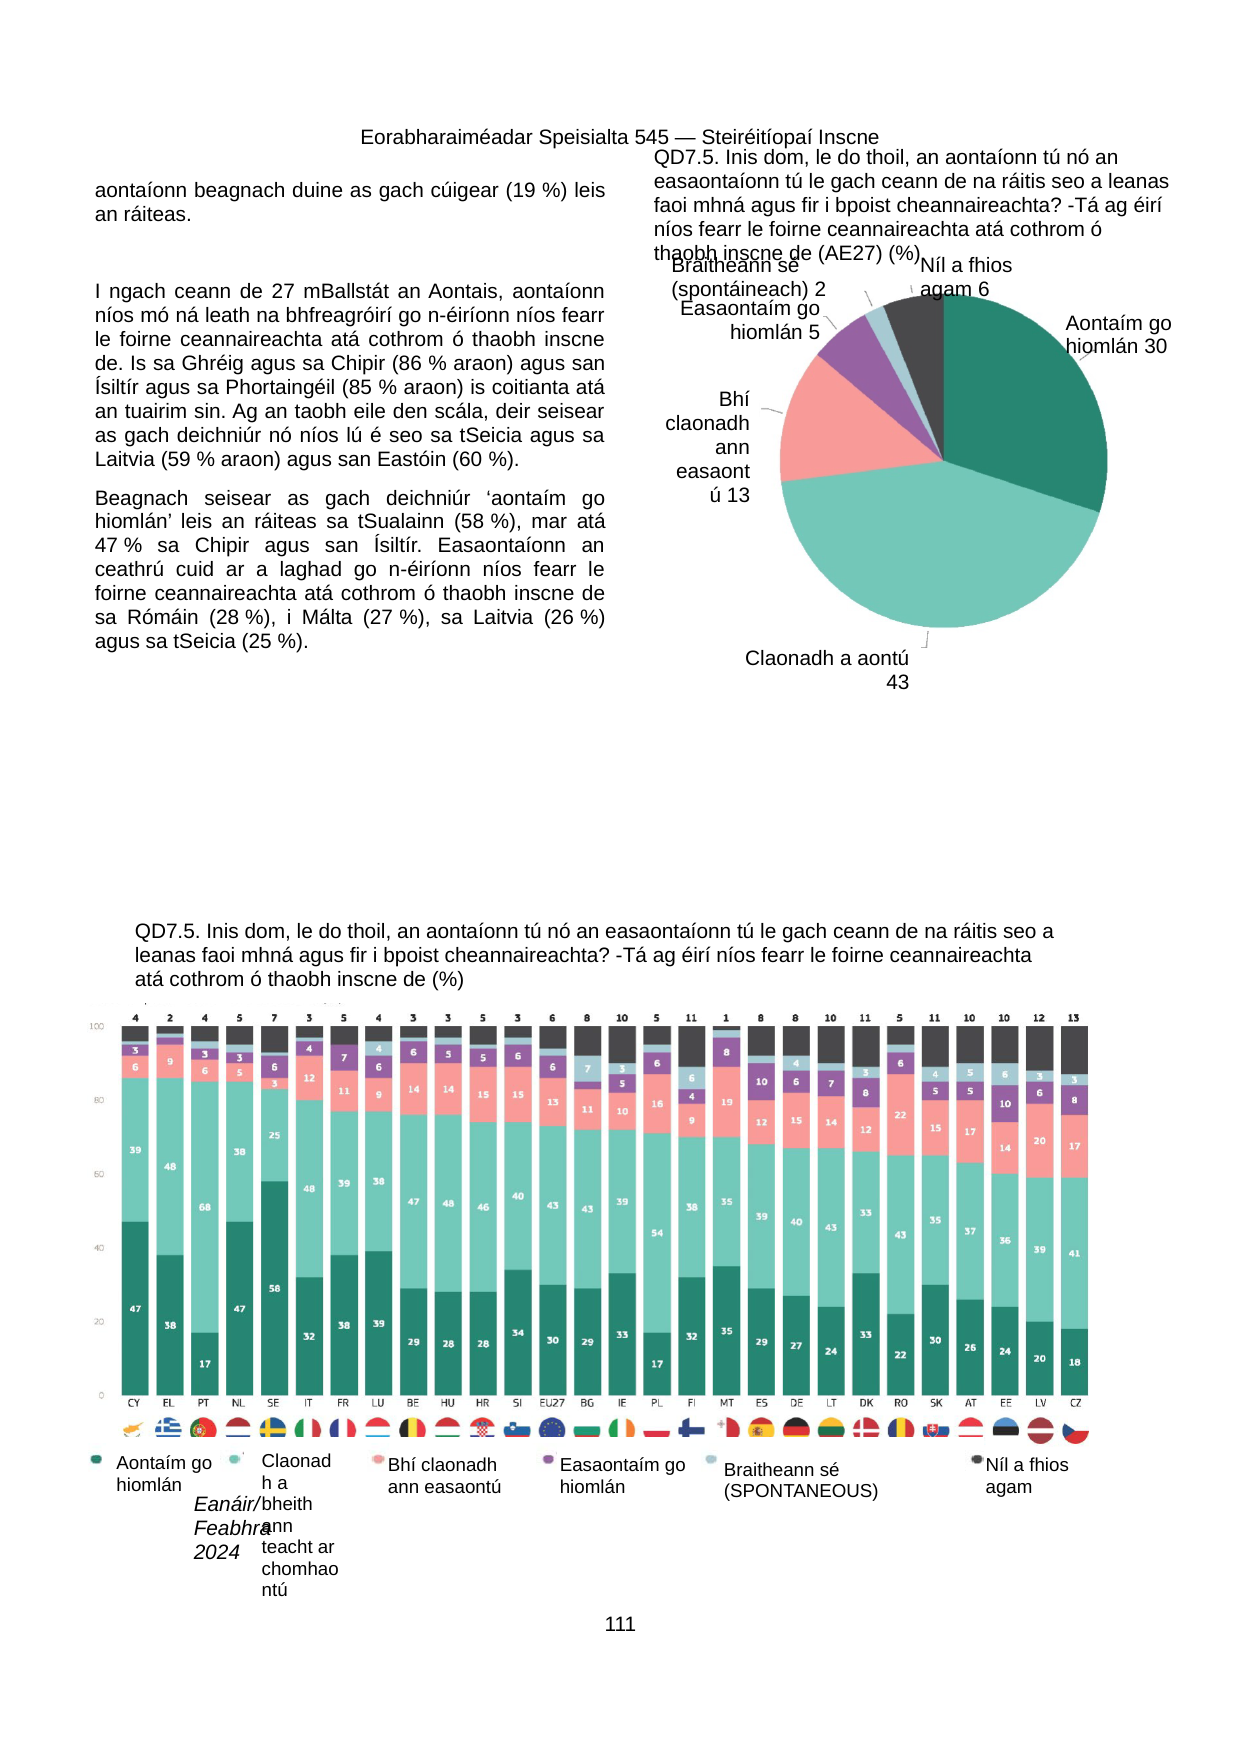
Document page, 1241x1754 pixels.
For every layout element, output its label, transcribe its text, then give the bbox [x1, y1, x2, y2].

picture [759, 285, 1112, 648]
text aontaíonn beagnach duine as gach cúigear (19 %) leis an ráiteas. [94, 178, 605, 226]
text I ngach ceann de 27 mBallstát an Aontais, aontaíonn níos mó ná leath na bhfreagróirí go n-éiríonn níos fearr le foirne ceannaireachta atá cothrom ó thaobh inscne de. Is sa Ghréig agus sa Chipir (86 % araon) agus san Ísiltír agus sa Phortaingéil (85 % araon) is coitianta atá an tuairim sin. Ag an taobh eile den scála, deir seisear as gach deichniúr nó níos lú é seo sa tSeicia agus sa Laitvia (59 % araon) agus san Eastóin (60 %). [94, 279, 605, 471]
picture [78, 1003, 1095, 1474]
text Beagnach seisear as gach deichniúr ‘aontaím go hiomlán’ leis an ráiteas sa tSualainn (58 %), mar atá 47 % sa Chipir agus san Ísiltír. Easaontaíonn an ceathrú cuid ar a laghad go n-éiríonn níos fearr le foirne ceannaireachta atá cothrom ó thaobh inscne de sa Rómáin (28 %), i Málta (27 %), sa Laitvia (26 %) agus sa tSeicia (25 %). [94, 485, 605, 653]
